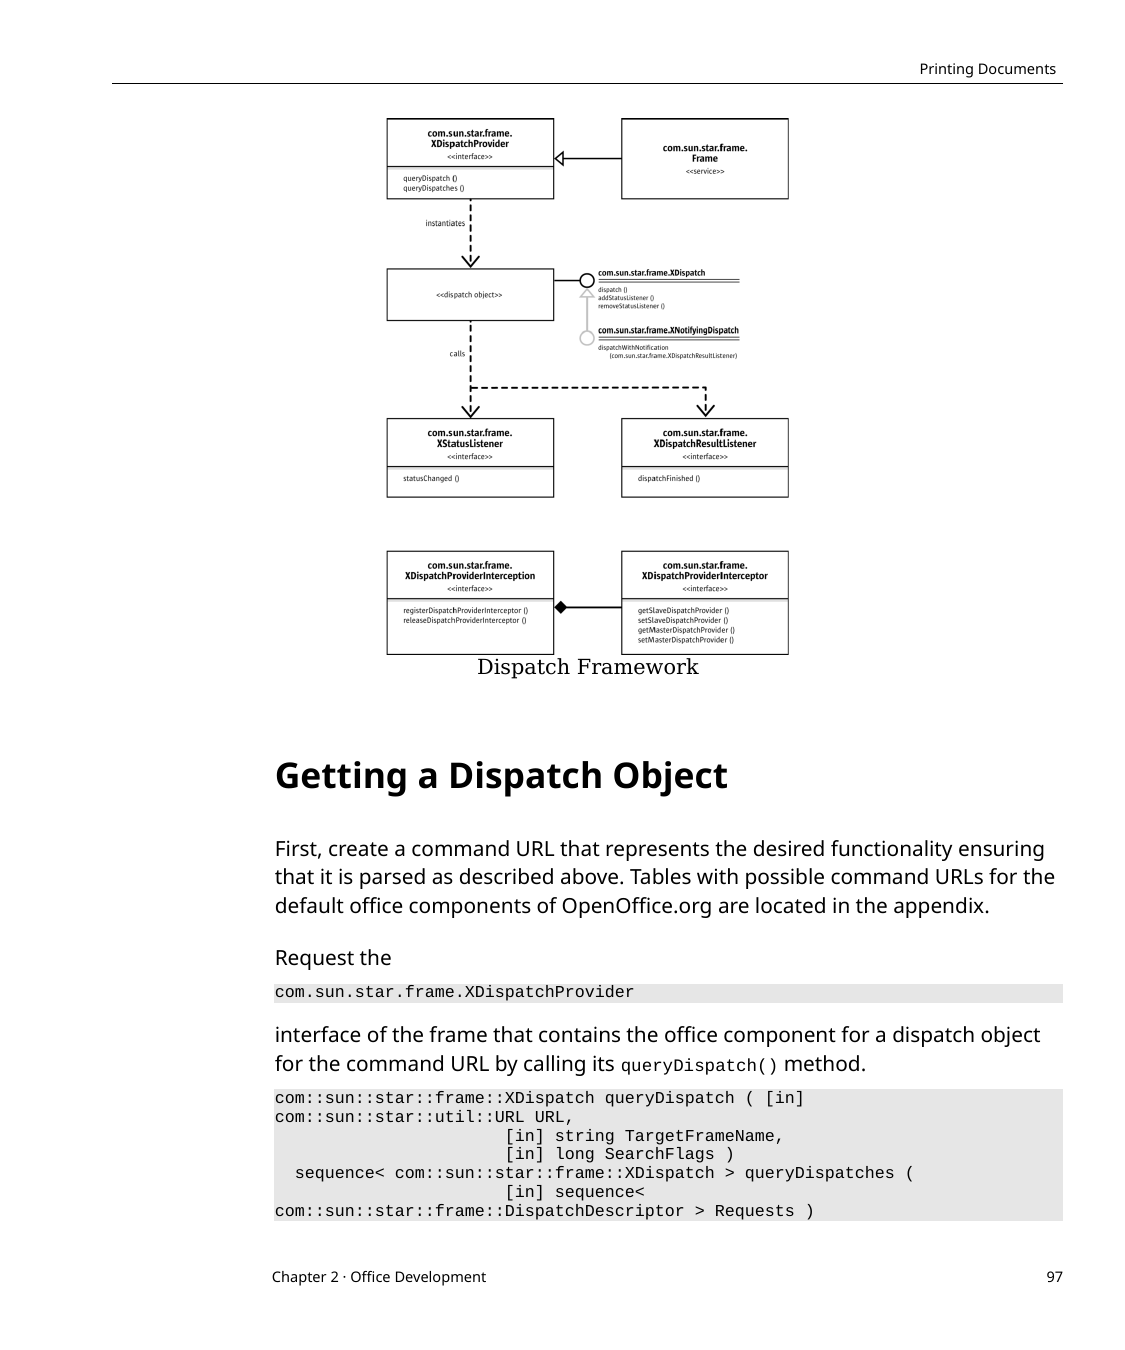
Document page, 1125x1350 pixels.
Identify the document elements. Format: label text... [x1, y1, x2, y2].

subtitle Getting a Dispatch Object [274, 750, 1063, 798]
text com::sun::star::frame::XDispatch queryDispatch ( [in] com::sun::star::util::URL URL, [in] string TargetFrameName, [in] long SearchFlags ) sequence< com::sun::star::frame::XDispatch > queryDispatches ( [in] sequence< com::sun::star::frame::DispatchDescriptor > Requests ) [274, 1089, 1063, 1221]
text Dispatch Framework [112, 655, 1063, 679]
text interface of the frame that contains the office component for a dispatch object for the command URL by calling its queryDispatch() method. [274, 1021, 1063, 1077]
picture [386, 118, 789, 655]
text com.sun.star.frame.XDispatchProvider [274, 984, 1063, 1003]
text First, create a command URL that represents the desired functionality ensuring that it is parsed as described above. Tables with possible command URLs for the default office components of OpenOffice.org are located in the appendix. [274, 834, 1063, 919]
text Request the [274, 943, 1063, 972]
